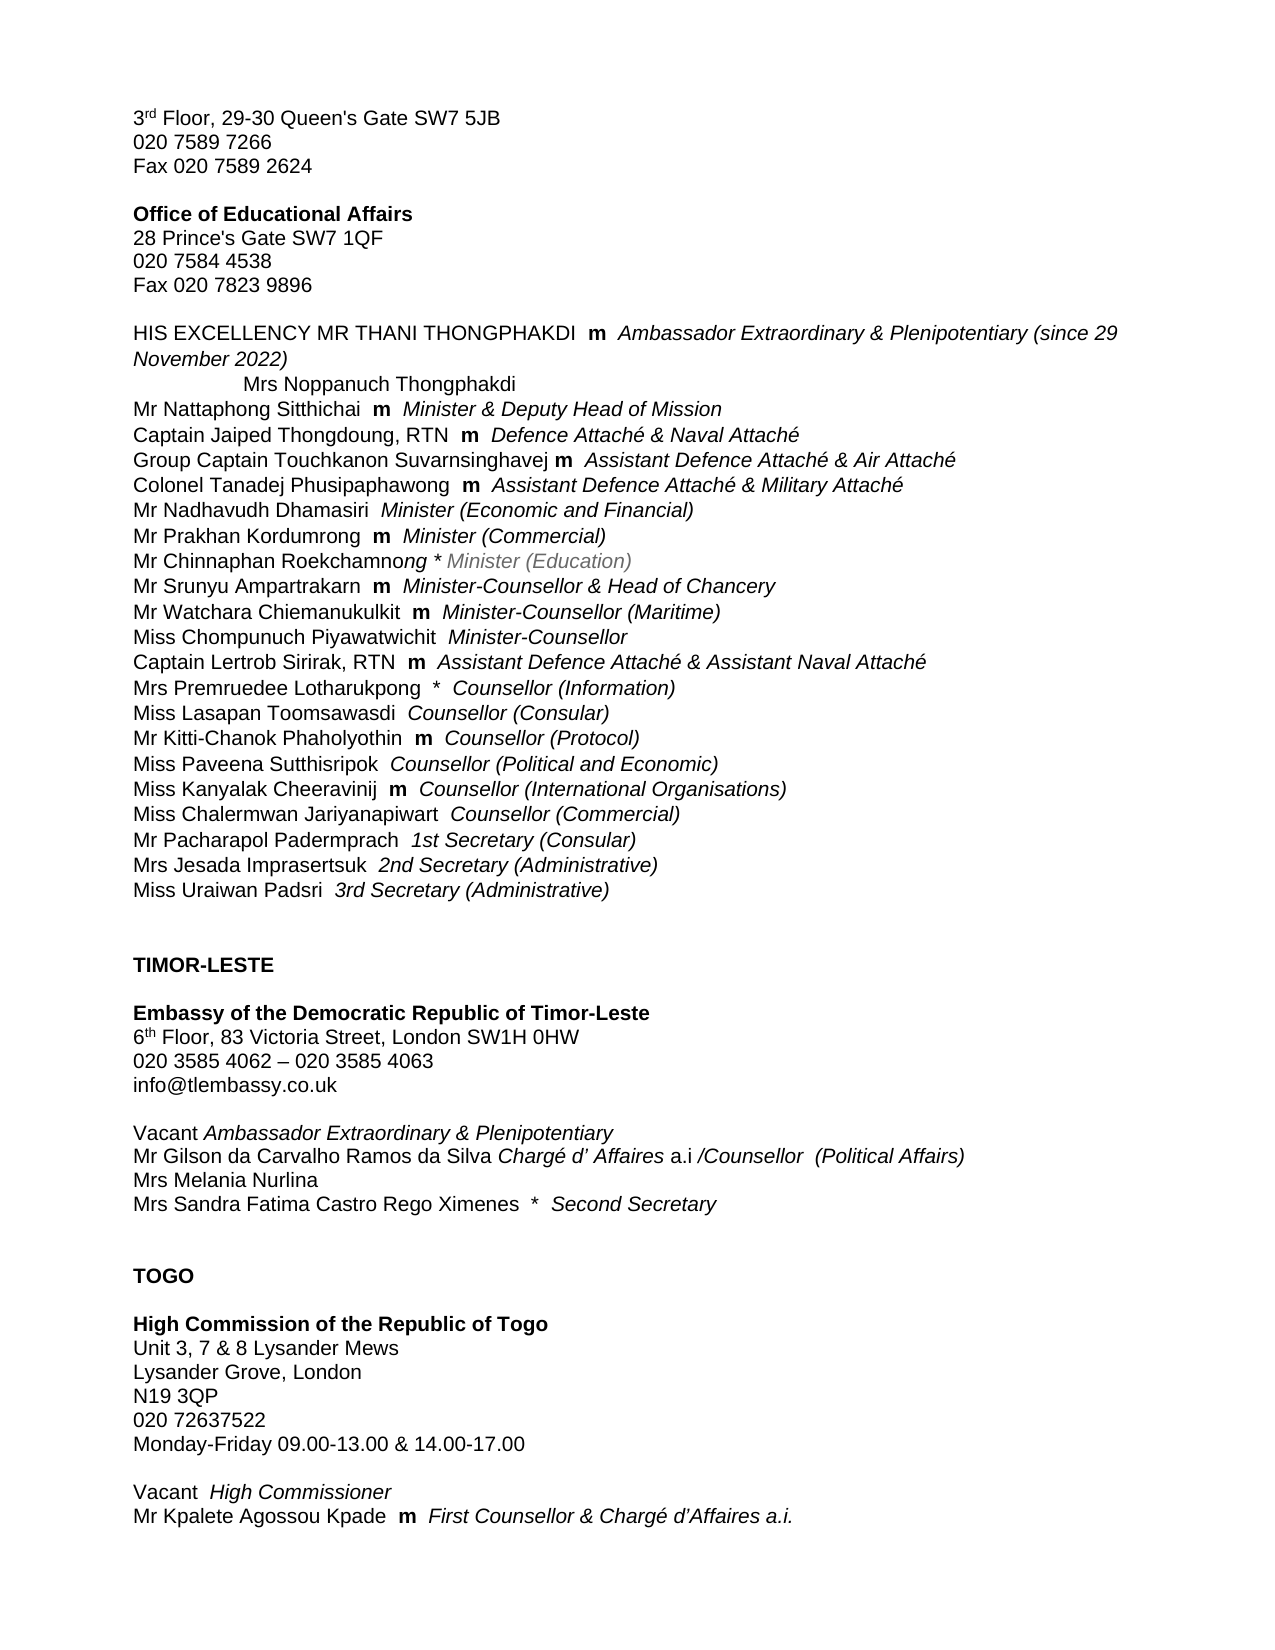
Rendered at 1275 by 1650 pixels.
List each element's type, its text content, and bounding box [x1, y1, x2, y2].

text Mr Watchara Chiemanukulkit m Minister-Counsellor (Maritime) [133, 599, 1181, 623]
text 020 7584 4538 [133, 249, 1181, 273]
text 3rd Floor, 29-30 Queen's Gate SW7 5JB [133, 106, 1181, 129]
text 020 7589 7266 [133, 129, 1181, 153]
text Mrs Premruedee Lotharukpong * Counsellor (Information) [133, 676, 1181, 699]
text info@tlembassy.co.uk [133, 1072, 1181, 1096]
text Embassy of the Democratic Republic of Timor-Leste [133, 1001, 1181, 1024]
text Mr Nadhavudh Dhamasiri Minister (Economic and Financial) [133, 498, 1181, 522]
text Colonel Tanadej Phusipaphawong m Assistant Defence Attaché & Military Attaché [133, 473, 1181, 497]
text Mr Pacharapol Padermprach 1st Secretary (Consular) [133, 827, 1181, 851]
text Captain Jaiped Thongdoung, RTN m Defence Attaché & Naval Attaché [133, 422, 1181, 446]
text 6th Floor, 83 Victoria Street, London SW1H 0HW [133, 1024, 1181, 1048]
text N19 3QP [133, 1384, 1181, 1408]
text TIMOR-LESTE [133, 953, 1181, 977]
text Vacant High Commissioner [133, 1480, 1181, 1504]
text Miss Lasapan Toomsawasdi Counsellor (Consular) [133, 701, 1181, 725]
text Office of Educational Affairs [133, 201, 1181, 225]
text Miss Paveena Sutthisripok Counsellor (Political and Economic) [133, 751, 1181, 775]
text Mr Chinnaphan Roekchamnong * Minister (Education) [133, 549, 1181, 573]
text High Commission of the Republic of Togo [133, 1312, 1181, 1336]
text Mrs Jesada Imprasertsuk 2nd Secretary (Administrative) [133, 853, 1181, 877]
text Unit 3, 7 & 8 Lysander Mews [133, 1336, 1181, 1360]
text HIS EXCELLENCY MR THANI THONGPHAKDI m Ambassador Extraordinary & Plenipotentiary (since 29 November 2022) [133, 321, 1181, 370]
text Miss Kanyalak Cheeravinij m Counsellor (International Organisations) [133, 777, 1181, 801]
text 28 Prince's Gate SW7 1QF [133, 225, 1181, 249]
text Captain Lertrob Sirirak, RTN m Assistant Defence Attaché & Assistant Naval Attaché [133, 650, 1181, 674]
text Mrs Melania Nurlina [133, 1168, 1181, 1192]
text Lysander Grove, London [133, 1360, 1181, 1384]
text Mr Gilson da Carvalho Ramos da Silva Chargé d’ Affaires a.i /Counsellor (Political Affairs) [133, 1144, 1181, 1168]
text Fax 020 7589 2624 [133, 153, 1181, 177]
text Mr Prakhan Kordumrong m Minister (Commercial) [133, 524, 1181, 548]
text Mr Kpalete Agossou Kpade m First Counsellor & Chargé d’Affaires a.i. [133, 1504, 1181, 1528]
text 020 3585 4062 – 020 3585 4063 [133, 1048, 1181, 1072]
text Monday-Friday 09.00-13.00 & 14.00-17.00 [133, 1432, 1181, 1456]
text 020 72637522 [133, 1408, 1181, 1432]
text Fax 020 7823 9896 [133, 273, 1181, 297]
text Mr Nattaphong Sitthichai m Minister & Deputy Head of Mission [133, 397, 1181, 421]
text Group Captain Touchkanon Suvarnsinghavej m Assistant Defence Attaché & Air Attaché [133, 448, 1181, 472]
text Miss Uraiwan Padsri 3rd Secretary (Administrative) [133, 878, 1181, 902]
text Miss Chompunuch Piyawatwichit Minister-Counsellor [133, 625, 1181, 649]
text Mr Kitti-Chanok Phaholyothin m Counsellor (Protocol) [133, 726, 1181, 750]
text Mrs Noppanuch Thongphakdi [133, 372, 1181, 396]
text Mrs Sandra Fatima Castro Rego Ximenes * Second Secretary [133, 1192, 1181, 1216]
text Vacant Ambassador Extraordinary & Plenipotentiary [133, 1120, 1181, 1144]
text Miss Chalermwan Jariyanapiwart Counsellor (Commercial) [133, 802, 1181, 826]
text Mr Srunyu Ampartrakarn m Minister-Counsellor & Head of Chancery [133, 574, 1181, 598]
text TOGO [133, 1264, 1181, 1288]
